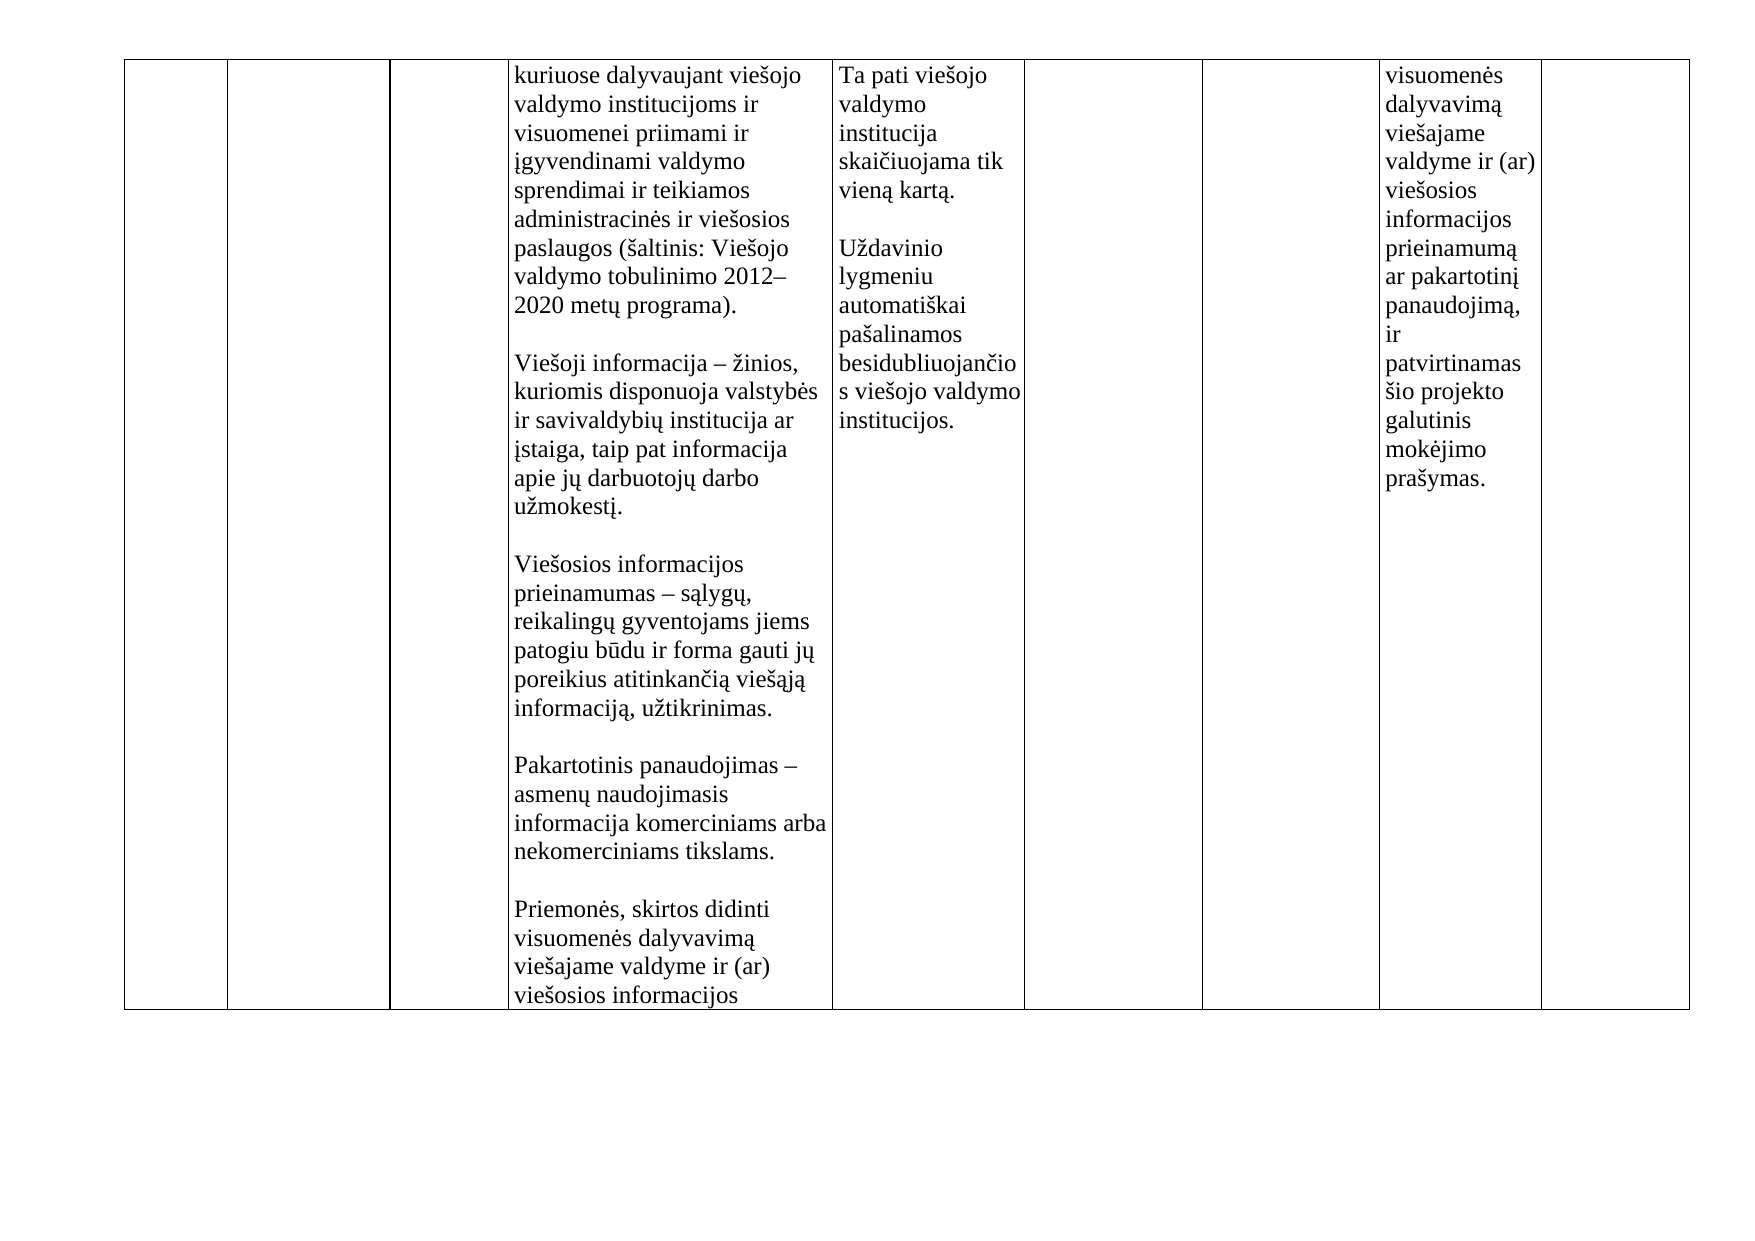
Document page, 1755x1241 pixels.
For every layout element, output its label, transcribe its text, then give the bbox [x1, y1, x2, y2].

table_cell visuomenės dalyvavimą viešajame valdyme ir (ar) viešosios informacijos prieinamumą ar pakartotinį panaudojimą, ir patvirtinamas šio projekto galutinis mokėjimo prašymas. [1380, 60, 1541, 1009]
table_cell [228, 60, 389, 1009]
table_cell [391, 60, 508, 1009]
table_cell [1203, 60, 1379, 1009]
table_cell [1542, 60, 1689, 1009]
table_cell [1025, 60, 1202, 1009]
table_cell Ta pati viešojo valdymo institucija skaičiuojama tik vieną kartą. Uždavinio lygmeniu automatiškai pašalinamos besidubliuojančios viešojo valdymo institucijos. [833, 60, 1024, 1009]
table_cell kuriuose dalyvaujant viešojo valdymo institucijoms ir visuomenei priimami ir įgyvendinami valdymo sprendimai ir teikiamos administracinės ir viešosios paslaugos (šaltinis: Viešojo valdymo tobulinimo 2012–2020 metų programa). Viešoji informacija – žinios, kuriomis disponuoja valstybės ir savivaldybių institucija ar įstaiga, taip pat informacija apie jų darbuotojų darbo užmokestį. Viešosios informacijos prieinamumas – sąlygų, reikalingų gyventojams jiems patogiu būdu ir forma gauti jų poreikius atitinkančią viešąją informaciją, užtikrinimas. Pakartotinis panaudojimas – asmenų naudojimasis informacija komerciniams arba nekomerciniams tikslams. Priemonės, skirtos didinti visuomenės dalyvavimą viešajame valdyme ir (ar) viešosios informacijos [509, 60, 832, 1009]
table_cell [125, 60, 227, 1009]
